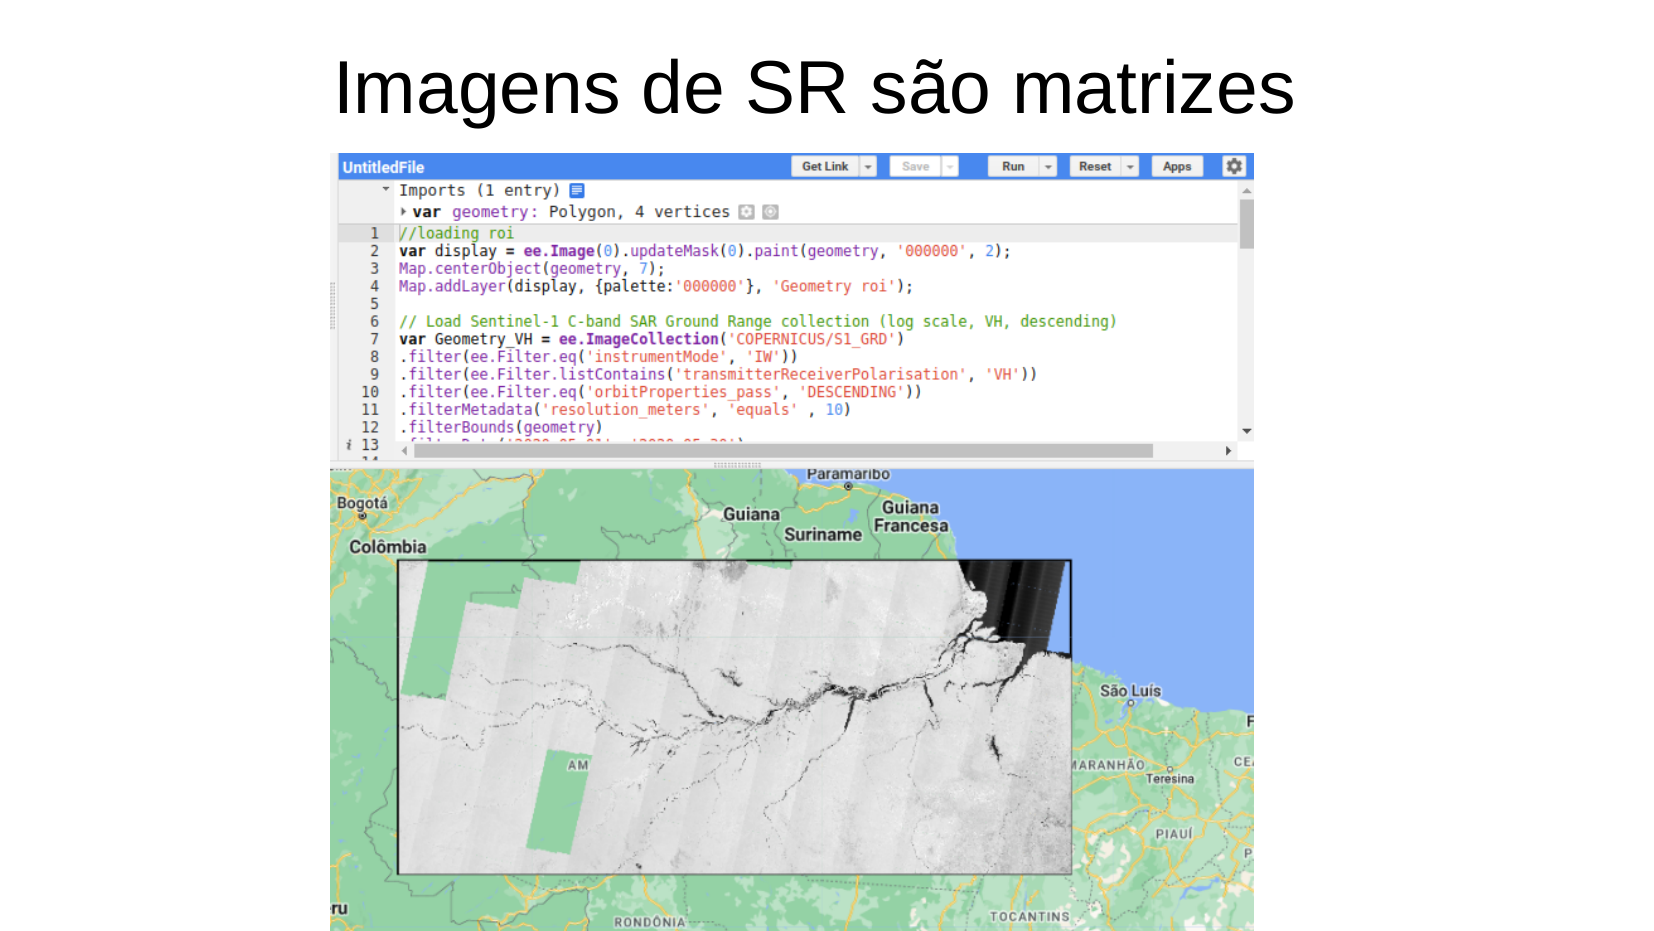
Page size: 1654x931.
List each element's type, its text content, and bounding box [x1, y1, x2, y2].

title Imagens de SR são matrizes [70, 10, 1559, 166]
picture [330, 153, 1254, 931]
